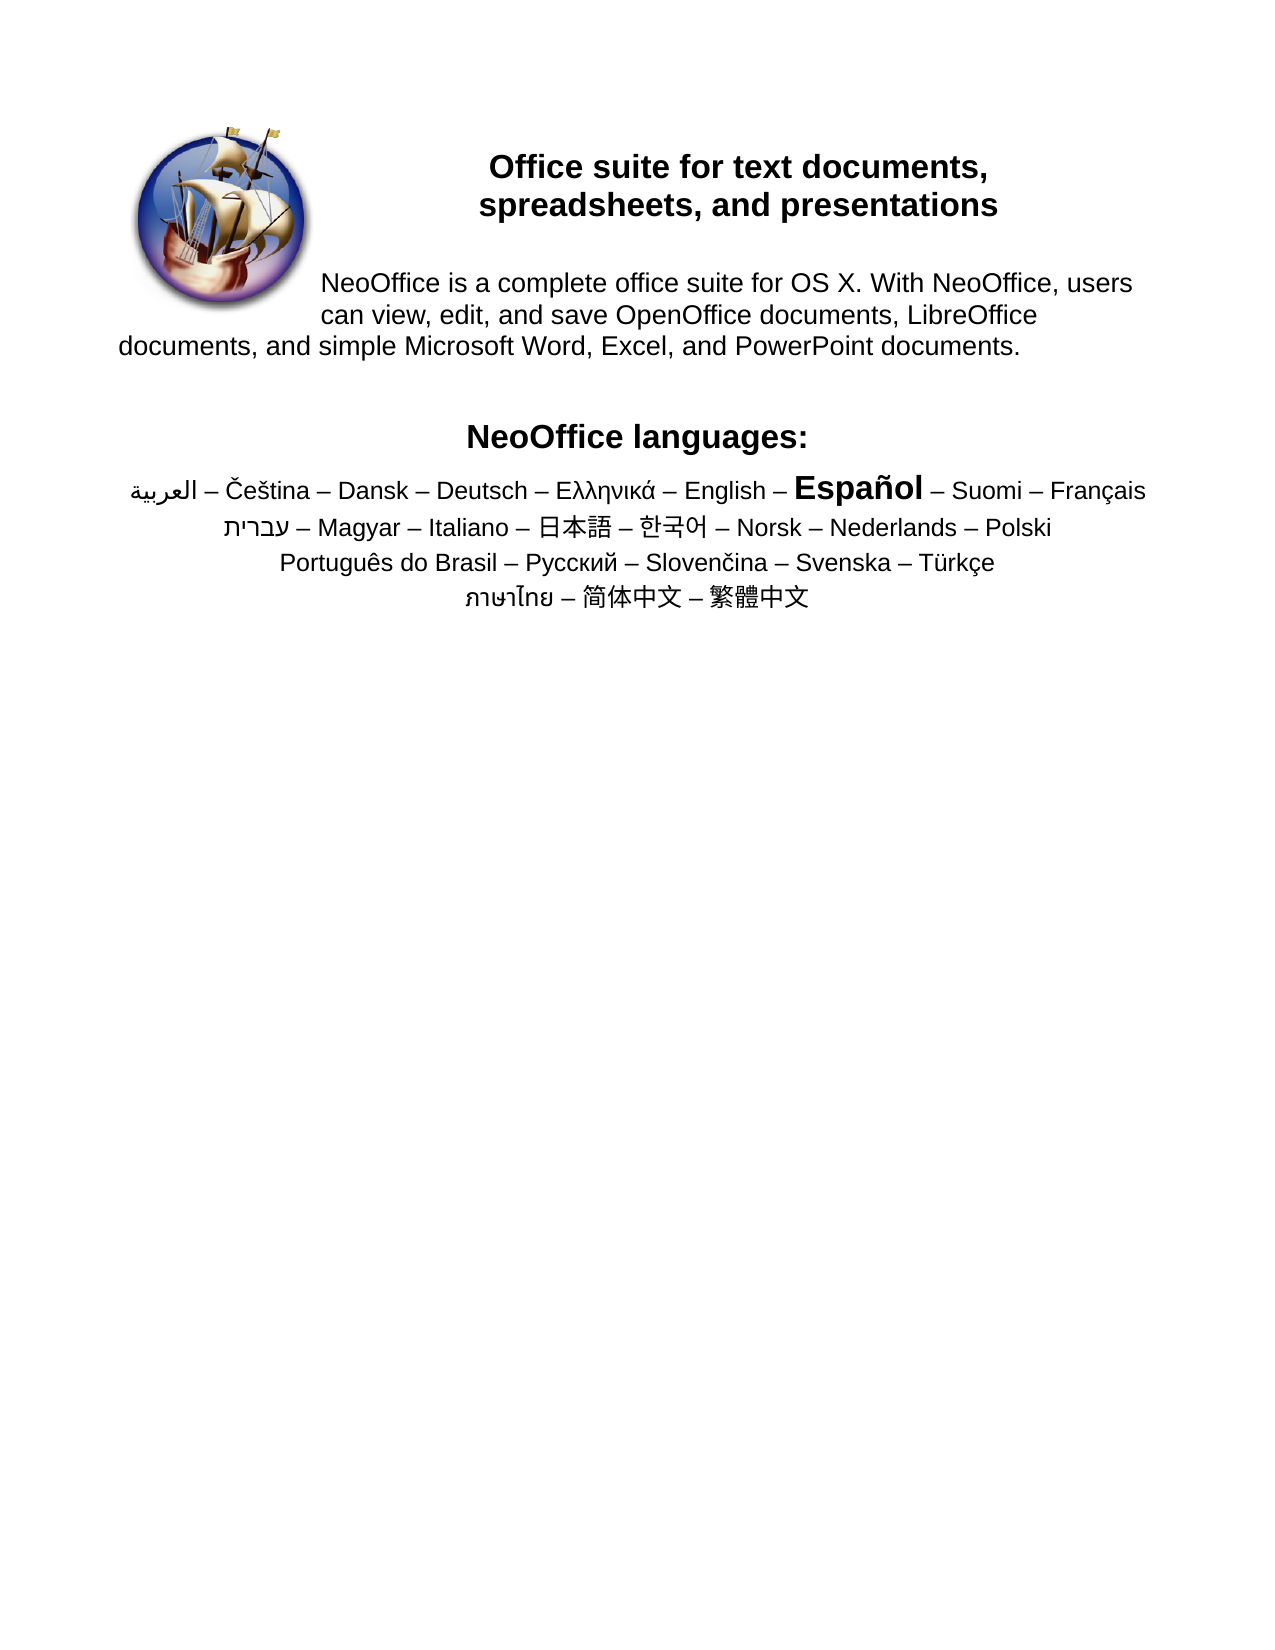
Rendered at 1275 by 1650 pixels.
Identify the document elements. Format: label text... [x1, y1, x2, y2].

text ภาษาไทย – 简体中文 – 繁體中文 [118, 582, 1157, 611]
text Português do Brasil – Pусский – Slovenčina – Svenska – Türkçe [118, 548, 1157, 576]
text NeoOffice is a complete office suite for OS X. With NeoOffice, users can view, edit, and save OpenOffice documents, LibreOffice documents, and simple Microsoft Word, Excel, and PowerPoint documents. [118, 267, 1157, 361]
text العربية – Čeština – Dansk – Deutsch – Ελληνικά – English – Español – Suomi – Français [118, 468, 1157, 507]
picture [120, 119, 321, 319]
text עברית – Magyar – Italiano – 日本語 – 한국어 – Norsk – Nederlands – Polski [118, 513, 1157, 542]
text NeoOffice languages: [118, 417, 1157, 456]
text Office suite for text documents, [118, 118, 1157, 185]
text spreadsheets, and presentations [321, 185, 1157, 224]
